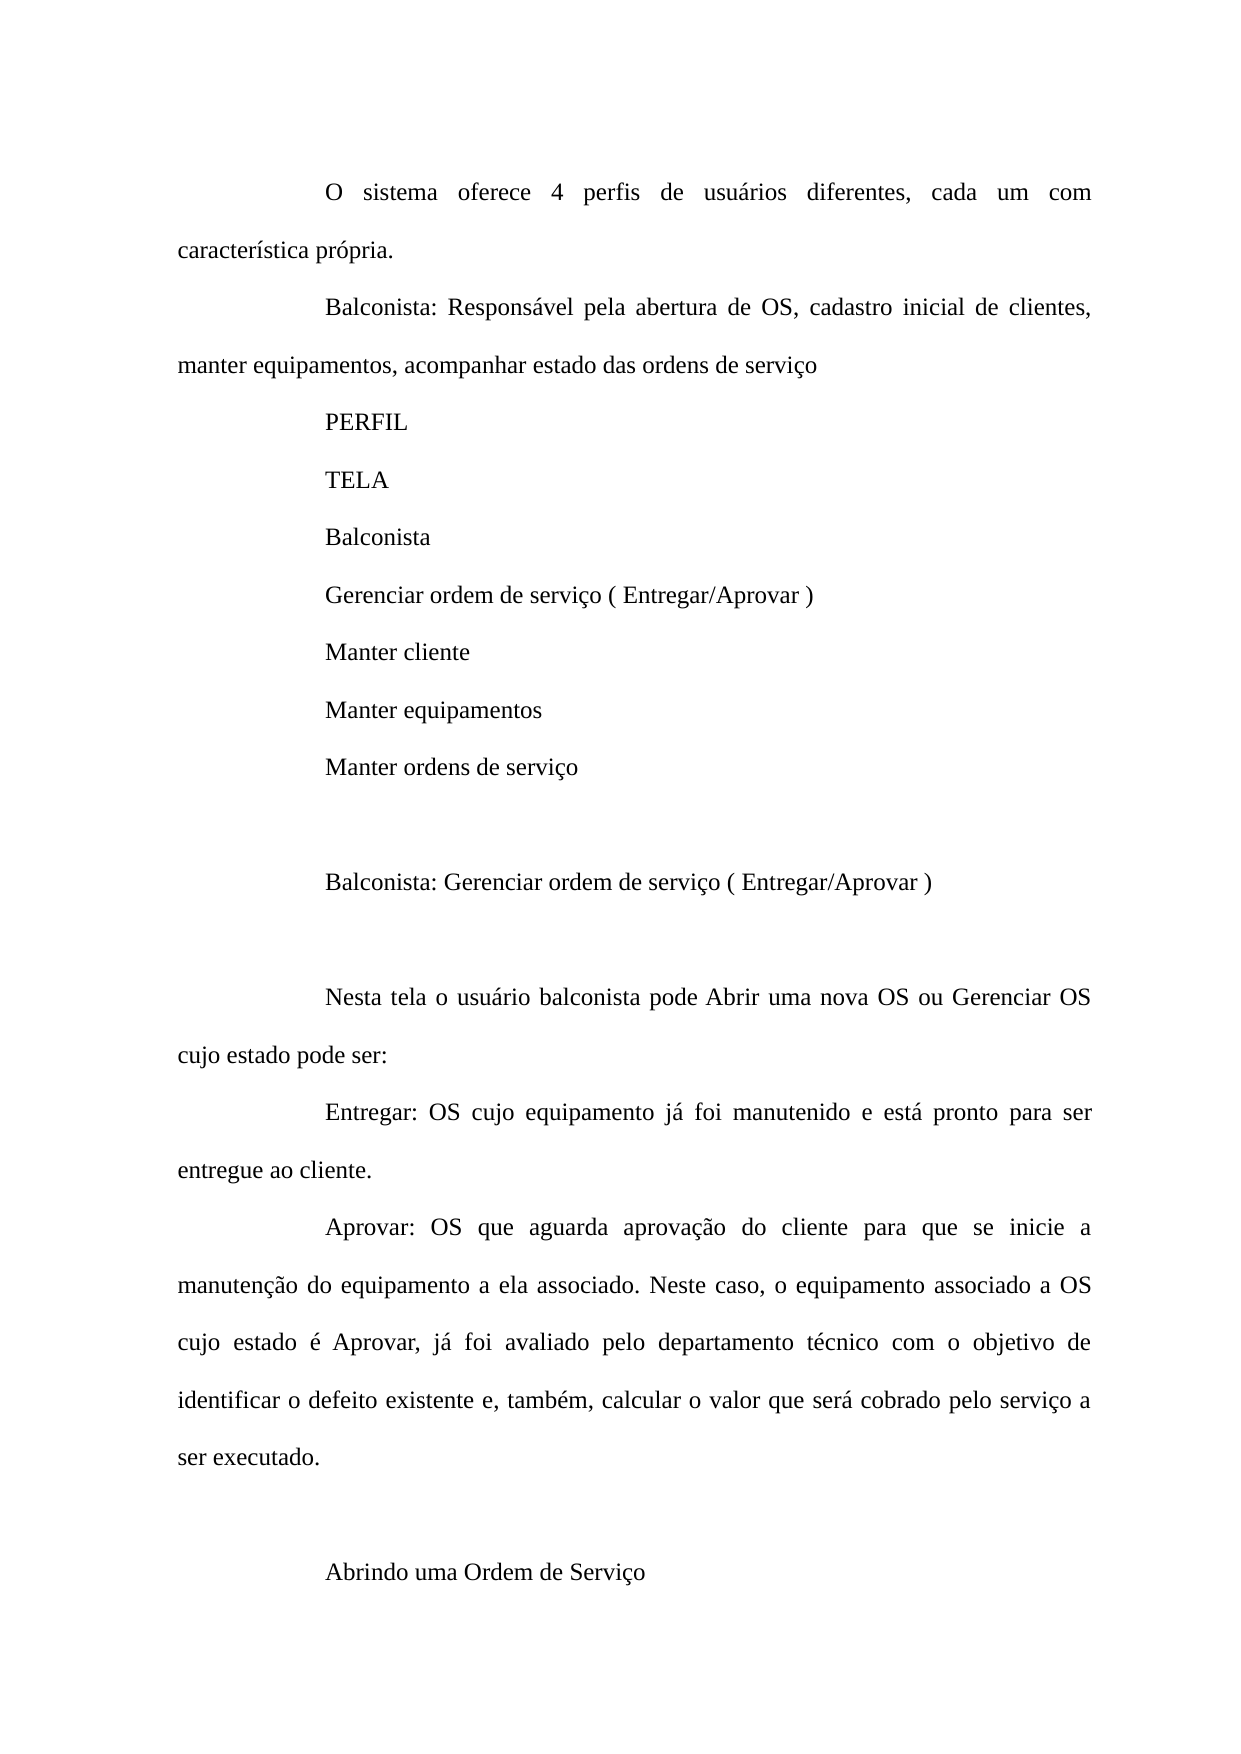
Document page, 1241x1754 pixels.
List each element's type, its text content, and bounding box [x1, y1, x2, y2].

text Balconista [177, 522, 1092, 551]
text Aprovar: OS que aguarda aprovação do cliente para que se inicie a manutenção do equipamento a ela associado. Neste caso, o equipamento associado a OS cujo estado é Aprovar, já foi avaliado pelo departamento técnico com o objetivo de identificar o defeito existente e, também, calcular o valor que será cobrado pelo serviço a ser executado. [177, 1212, 1092, 1471]
text TELA [177, 465, 1092, 493]
text Gerenciar ordem de serviço ( Entregar/Aprovar ) [177, 580, 1092, 608]
text Balconista: Responsável pela abertura de OS, cadastro inicial de clientes, manter equipamentos, acompanhar estado das ordens de serviço [177, 292, 1092, 378]
text Entregar: OS cujo equipamento já foi manutenido e está pronto para ser entregue ao cliente. [177, 1097, 1092, 1183]
text Nesta tela o usuário balconista pode Abrir uma nova OS ou Gerenciar OS cujo estado pode ser: [177, 982, 1092, 1068]
text Manter cliente [177, 637, 1092, 666]
text Balconista: Gerenciar ordem de serviço ( Entregar/Aprovar ) [177, 867, 1092, 896]
text Manter equipamentos [177, 695, 1092, 723]
text Abrindo uma Ordem de Serviço [177, 1557, 1092, 1586]
text Manter ordens de serviço [177, 752, 1092, 781]
text O sistema oferece 4 perfis de usuários diferentes, cada um com característica própria. [177, 177, 1092, 263]
text PERFIL [177, 407, 1092, 436]
